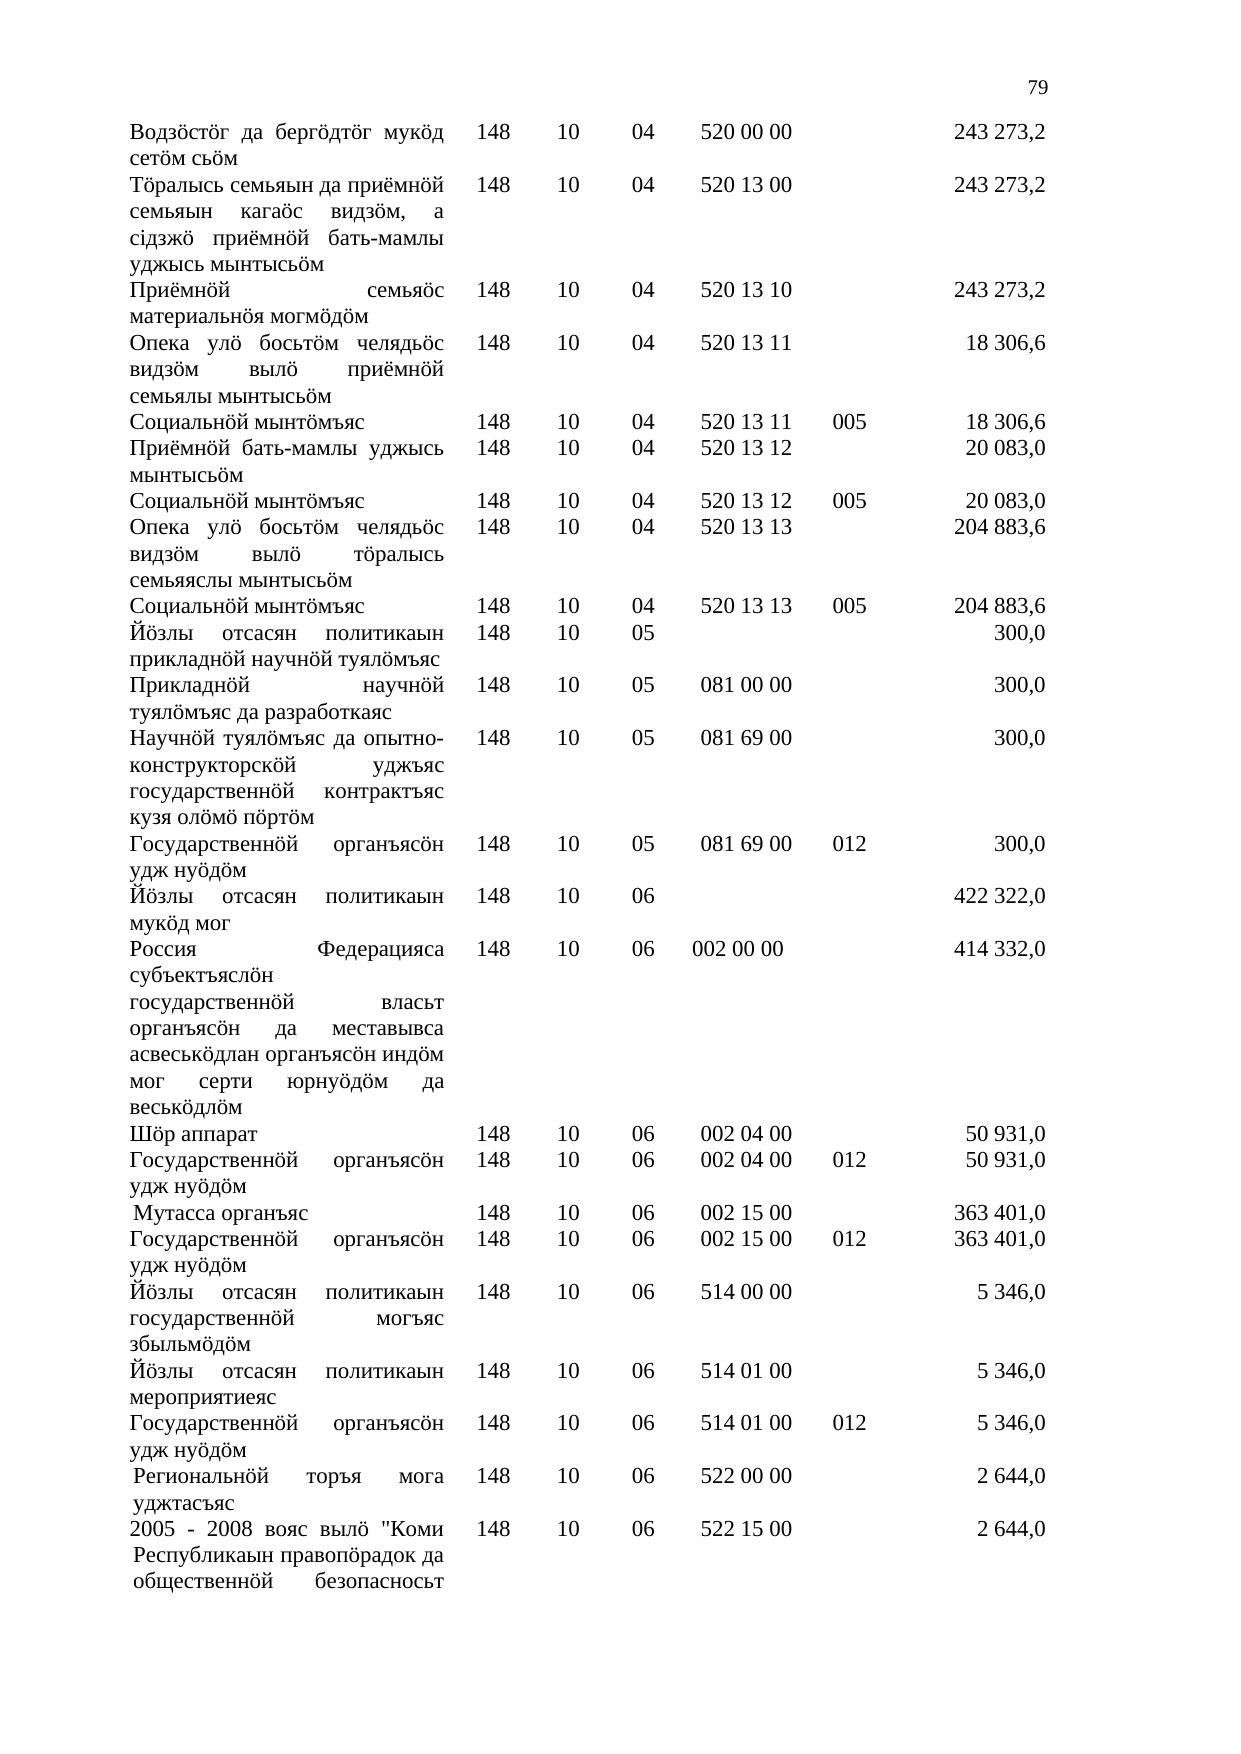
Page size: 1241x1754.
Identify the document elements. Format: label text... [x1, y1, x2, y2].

table_cell 06 [606, 1462, 681, 1515]
table_cell 514 00 00 [681, 1278, 812, 1357]
table_cell Шöр аппарат [118, 1120, 456, 1146]
table_cell 04 [606, 329, 681, 408]
table_cell Опека улö босьтöм челядьöс видзöм вылö приёмнöй семьялы мынтысьöм [118, 329, 456, 408]
table_cell 148 [456, 514, 531, 592]
table_cell 148 [456, 434, 531, 487]
table_cell 204 883,6 [887, 593, 1057, 619]
table_cell [812, 171, 887, 276]
table_cell [812, 1462, 887, 1515]
table_cell 06 [606, 1410, 681, 1462]
table_cell 204 883,6 [887, 514, 1057, 592]
table_cell Опека улö босьтöм челядьöс видзöм вылö тöралысь семьяяслы мынтысьöм [118, 514, 456, 592]
table_cell 414 332,0 [887, 935, 1057, 1119]
table_cell 04 [606, 171, 681, 276]
table_cell 148 [456, 276, 531, 329]
table_cell 520 13 13 [681, 514, 812, 592]
table_cell 10 [531, 1120, 606, 1146]
table_cell [681, 619, 812, 672]
table_cell Государственнöй органъясöн удж нуöдöм [118, 1225, 456, 1278]
table_cell [812, 118, 887, 171]
table_cell 06 [606, 1357, 681, 1409]
table_cell 243 273,2 [887, 276, 1057, 329]
table_cell Региональнöй торъя мога уджтасъяс [118, 1462, 456, 1515]
table_cell 148 [456, 619, 531, 672]
table_cell 005 [812, 593, 887, 619]
table_cell [812, 935, 887, 1119]
table_cell 10 [531, 1225, 606, 1278]
table_cell [812, 514, 887, 592]
table_cell [812, 434, 887, 487]
table_cell 10 [531, 724, 606, 830]
table_cell 10 [531, 514, 606, 592]
table_cell 002 00 00 [681, 935, 812, 1119]
table_cell Йöзлы отсасян политикаын мукöд мог [118, 883, 456, 935]
table_cell 148 [456, 171, 531, 276]
table_cell Прикладнöй научнöй туялöмъяс да разработкаяс [118, 672, 456, 724]
table_cell 50 931,0 [887, 1146, 1057, 1199]
table_cell 10 [531, 1278, 606, 1357]
table_cell 5 346,0 [887, 1278, 1057, 1357]
table_cell Приёмнöй бать-мамлы уджысь мынтысьöм [118, 434, 456, 487]
table_cell 10 [531, 672, 606, 724]
table_cell 04 [606, 487, 681, 513]
table_cell 002 04 00 [681, 1120, 812, 1146]
table_cell 06 [606, 1225, 681, 1278]
table_cell 10 [531, 593, 606, 619]
table_cell 520 13 13 [681, 593, 812, 619]
table_cell 2005 - 2008 вояс вылö "Коми Республикаын правопöрадок да общественнöй безопасносьт [118, 1515, 456, 1594]
table_cell Социальнöй мынтöмъяс [118, 593, 456, 619]
table_cell 148 [456, 1120, 531, 1146]
table_cell 081 69 00 [681, 830, 812, 882]
table_cell 148 [456, 408, 531, 434]
table_cell 10 [531, 487, 606, 513]
table_cell 10 [531, 1357, 606, 1409]
table_cell 06 [606, 935, 681, 1119]
table_cell 148 [456, 724, 531, 830]
table_cell 10 [531, 171, 606, 276]
table_cell 148 [456, 1357, 531, 1409]
table_cell 05 [606, 724, 681, 830]
table_cell 148 [456, 1146, 531, 1199]
table_cell 10 [531, 830, 606, 882]
table_cell 012 [812, 1225, 887, 1278]
table_cell 10 [531, 118, 606, 171]
table_cell Мутасса органъяс [118, 1199, 456, 1225]
table_cell 148 [456, 1462, 531, 1515]
table_cell 243 273,2 [887, 171, 1057, 276]
table_cell 514 01 00 [681, 1357, 812, 1409]
table_cell 300,0 [887, 830, 1057, 882]
table_cell 04 [606, 593, 681, 619]
table_cell 50 931,0 [887, 1120, 1057, 1146]
table_cell Государственнöй органъясöн удж нуöдöм [118, 1146, 456, 1199]
table_cell 522 15 00 [681, 1515, 812, 1594]
table_cell 005 [812, 487, 887, 513]
table_cell [812, 1278, 887, 1357]
table_cell 363 401,0 [887, 1199, 1057, 1225]
table_cell 04 [606, 276, 681, 329]
table_cell 20 083,0 [887, 434, 1057, 487]
table_cell 148 [456, 1410, 531, 1462]
table_cell 522 00 00 [681, 1462, 812, 1515]
table_cell 363 401,0 [887, 1225, 1057, 1278]
table_cell 10 [531, 276, 606, 329]
table_cell 520 13 10 [681, 276, 812, 329]
table_cell 148 [456, 593, 531, 619]
table_cell [812, 1515, 887, 1594]
table_cell 002 15 00 [681, 1199, 812, 1225]
table_cell 10 [531, 408, 606, 434]
table_cell [812, 1357, 887, 1409]
table_cell 520 13 12 [681, 487, 812, 513]
table_cell 06 [606, 883, 681, 935]
table_cell 04 [606, 514, 681, 592]
table_cell 520 13 12 [681, 434, 812, 487]
table_cell Социальнöй мынтöмъяс [118, 487, 456, 513]
table_cell 081 69 00 [681, 724, 812, 830]
table_cell 18 306,6 [887, 329, 1057, 408]
table_cell 10 [531, 434, 606, 487]
table_cell 148 [456, 329, 531, 408]
table_cell 148 [456, 1278, 531, 1357]
table_cell [812, 329, 887, 408]
table_cell 520 00 00 [681, 118, 812, 171]
table_cell 081 00 00 [681, 672, 812, 724]
table_cell Йöзлы отсасян политикаын мероприятиеяс [118, 1357, 456, 1409]
table_cell 10 [531, 935, 606, 1119]
table_cell 148 [456, 487, 531, 513]
table_cell 10 [531, 1515, 606, 1594]
table_cell 06 [606, 1120, 681, 1146]
table_cell 012 [812, 1146, 887, 1199]
table_cell [812, 672, 887, 724]
table_cell 148 [456, 1515, 531, 1594]
table_cell 05 [606, 672, 681, 724]
table_cell 422 322,0 [887, 883, 1057, 935]
table_cell 148 [456, 1225, 531, 1278]
table_cell Приёмнöй семьяöс материальнöя могмöдöм [118, 276, 456, 329]
table_cell Государственнöй органъясöн удж нуöдöм [118, 830, 456, 882]
table_cell 520 13 00 [681, 171, 812, 276]
table_cell 514 01 00 [681, 1410, 812, 1462]
table_cell 10 [531, 329, 606, 408]
table_cell 148 [456, 672, 531, 724]
table_cell 002 04 00 [681, 1146, 812, 1199]
table_cell 20 083,0 [887, 487, 1057, 513]
table_cell Россия Федерацияса субъектъяслöн государственнöй власьт органъясöн да меставывса асвеськöдлан органъясöн индöм мог серти юрнуöдöм да веськöдлöм [118, 935, 456, 1119]
table_cell 520 13 11 [681, 329, 812, 408]
table_cell 243 273,2 [887, 118, 1057, 171]
table_cell Государственнöй органъясöн удж нуöдöм [118, 1410, 456, 1462]
table_cell 05 [606, 619, 681, 672]
table_cell 10 [531, 1199, 606, 1225]
table_cell 2 644,0 [887, 1515, 1057, 1594]
table_cell 10 [531, 1462, 606, 1515]
table_cell 2 644,0 [887, 1462, 1057, 1515]
table_cell 002 15 00 [681, 1225, 812, 1278]
table_cell [812, 883, 887, 935]
table_cell [812, 276, 887, 329]
table_cell [812, 724, 887, 830]
table_cell 06 [606, 1278, 681, 1357]
table_cell Тöралысь семьяын да приёмнöй семьяын кагаöс видзöм, а сідзжö приёмнöй бать-мамлы уджысь мынтысьöм [118, 171, 456, 276]
table_cell 18 306,6 [887, 408, 1057, 434]
table_cell 012 [812, 830, 887, 882]
table_cell Йöзлы отсасян политикаын прикладнöй научнöй туялöмъяс [118, 619, 456, 672]
table_cell 10 [531, 1146, 606, 1199]
table_cell [681, 883, 812, 935]
table_cell 148 [456, 1199, 531, 1225]
table_cell 148 [456, 883, 531, 935]
table_cell 04 [606, 434, 681, 487]
table_cell 005 [812, 408, 887, 434]
table_cell 04 [606, 118, 681, 171]
table_cell 05 [606, 830, 681, 882]
table_cell 012 [812, 1410, 887, 1462]
table_cell 300,0 [887, 619, 1057, 672]
table_cell Йöзлы отсасян политикаын государственнöй могъяс збыльмöдöм [118, 1278, 456, 1357]
table_cell 300,0 [887, 672, 1057, 724]
table_cell 10 [531, 1410, 606, 1462]
table_cell 5 346,0 [887, 1357, 1057, 1409]
table_cell 06 [606, 1199, 681, 1225]
table_cell 148 [456, 118, 531, 171]
table_cell 148 [456, 830, 531, 882]
table_cell [812, 619, 887, 672]
table_cell 10 [531, 619, 606, 672]
table_cell 06 [606, 1146, 681, 1199]
table_cell Водзöстöг да бергöдтöг мукöд сетöм сьöм [118, 118, 456, 171]
table_cell Социальнöй мынтöмъяс [118, 408, 456, 434]
table_cell Научнöй туялöмъяс да опытно-конструкторскöй уджъяс государственнöй контрактъяс кузя олöмö пöртöм [118, 724, 456, 830]
table_cell 5 346,0 [887, 1410, 1057, 1462]
table_cell [812, 1120, 887, 1146]
table_cell 04 [606, 408, 681, 434]
table_cell 10 [531, 883, 606, 935]
table_cell 148 [456, 935, 531, 1119]
table_cell 300,0 [887, 724, 1057, 830]
table_cell 06 [606, 1515, 681, 1594]
table_cell [812, 1199, 887, 1225]
table_cell 520 13 11 [681, 408, 812, 434]
